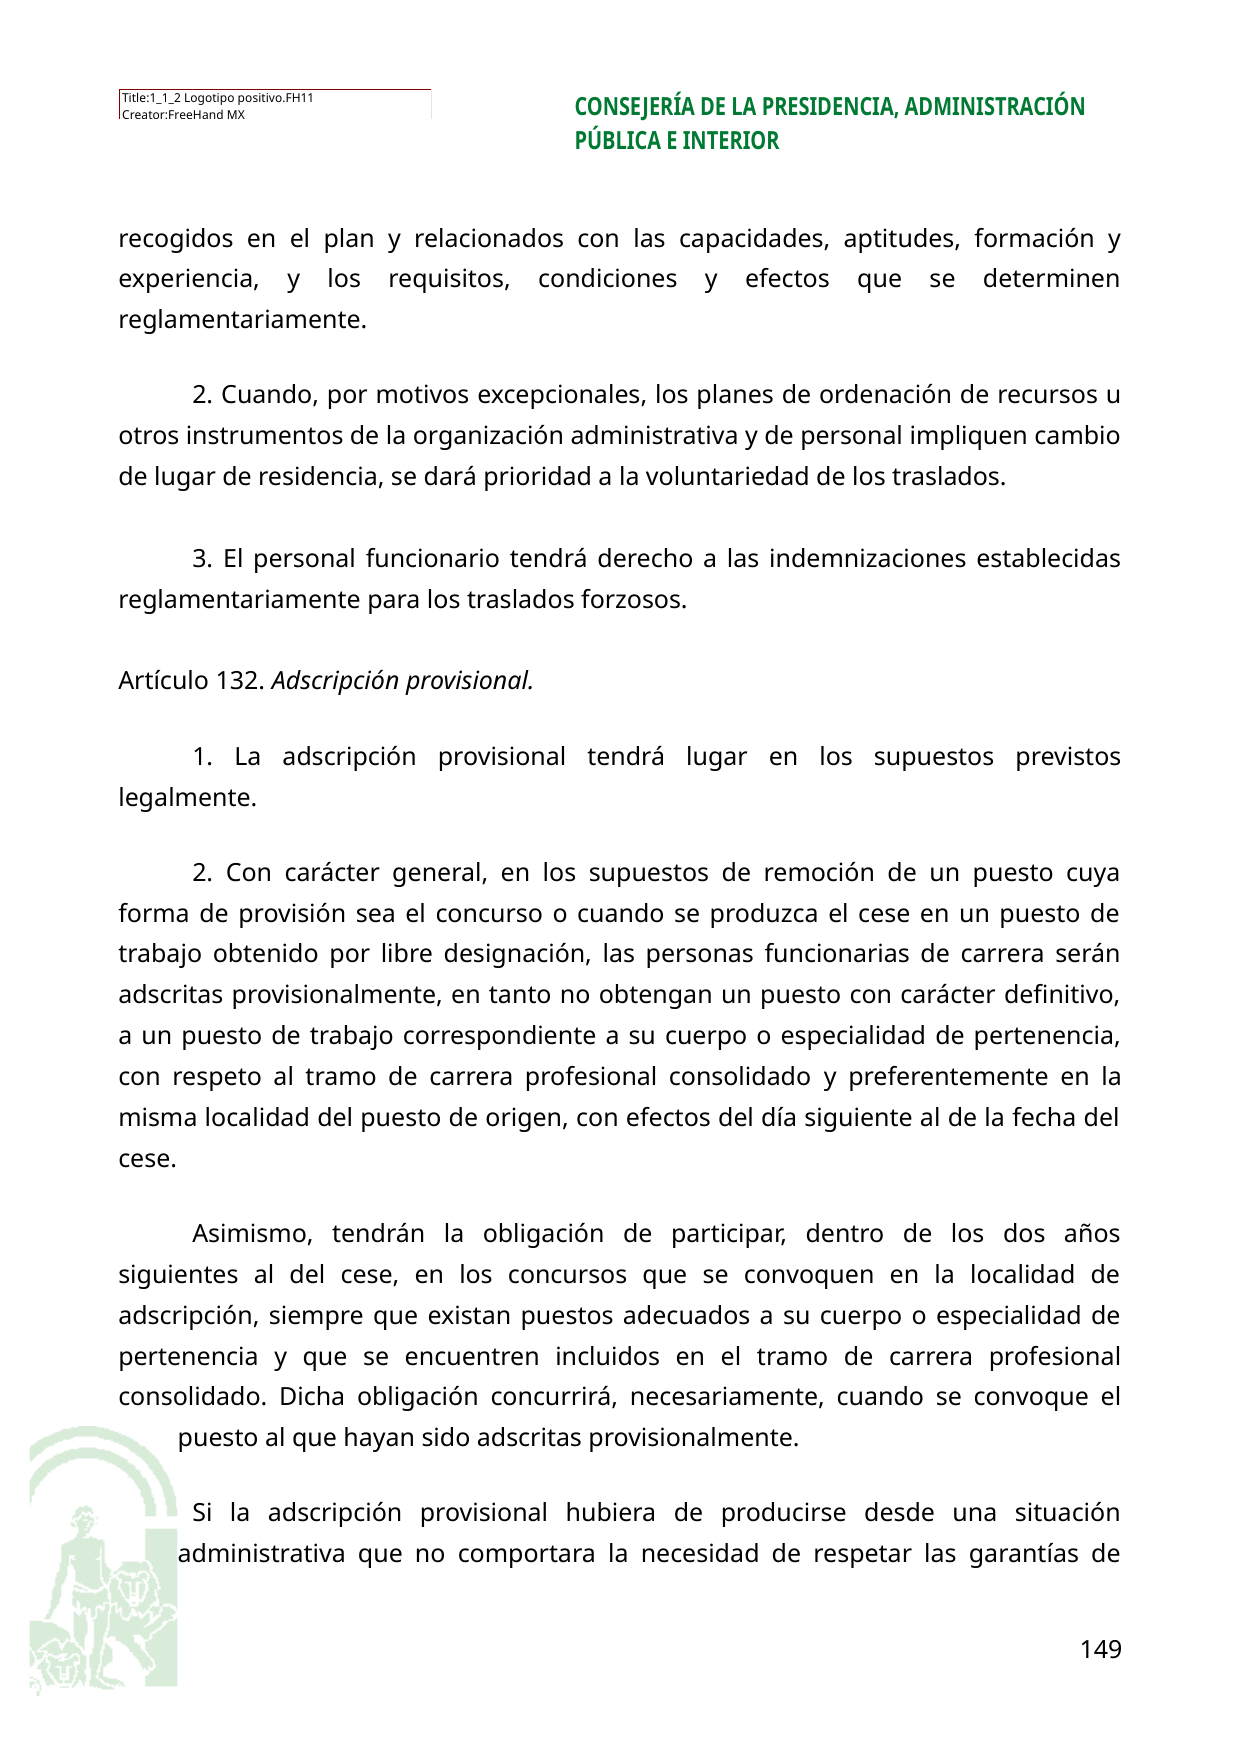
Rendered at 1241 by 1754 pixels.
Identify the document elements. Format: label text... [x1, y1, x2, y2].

picture [29, 1426, 178, 1696]
text Si la adscripción provisional hubiera de producirse desde una situación administrativa que no comportara la necesidad de respetar las garantías de [178, 1495, 1122, 1570]
text Asimismo, tendrán la obligación de participar, dentro de los dos años siguientes al del cese, en los concursos que se convoquen en la localidad de adscripción, siempre que existan puestos adecuados a su cuerpo o especialidad de pertenencia y que se encuentren incluidos en el tramo de carrera profesional consolidado. Dicha obligación concurrirá, necesariamente, cuando se convoque el puesto al que hayan sido adscritas provisionalmente. [118, 1216, 1122, 1454]
text recogidos en el plan y relacionados con las capacidades, aptitudes, formación y experiencia, y los requisitos, condiciones y efectos que se determinen reglamentariamente. [118, 220, 1122, 336]
text Artículo 132. Adscripción provisional. [118, 663, 1122, 697]
text 2. Con carácter general, en los supuestos de remoción de un puesto cuya forma de provisión sea el concurso o cuando se produzca el cese en un puesto de trabajo obtenido por libre designación, las personas funcionarias de carrera serán adscritas provisionalmente, en tanto no obtengan un puesto con carácter definitivo, a un puesto de trabajo correspondiente a su cuerpo o especialidad de pertenencia, con respeto al tramo de carrera profesional consolidado y preferentemente en la misma localidad del puesto de origen, con efectos del día siguiente al de la fecha del cese. [118, 854, 1122, 1174]
text 3. El personal funcionario tendrá derecho a las indemnizaciones establecidas reglamentariamente para los traslados forzosos. [118, 541, 1122, 615]
text 2. Cuando, por motivos excepcionales, los planes de ordenación de recursos u otros instrumentos de la organización administrativa y de personal impliquen cambio de lugar de residencia, se dará prioridad a la voluntariedad de los traslados. [118, 377, 1122, 493]
text 1. La adscripción provisional tendrá lugar en los supuestos previstos legalmente. [118, 738, 1122, 813]
